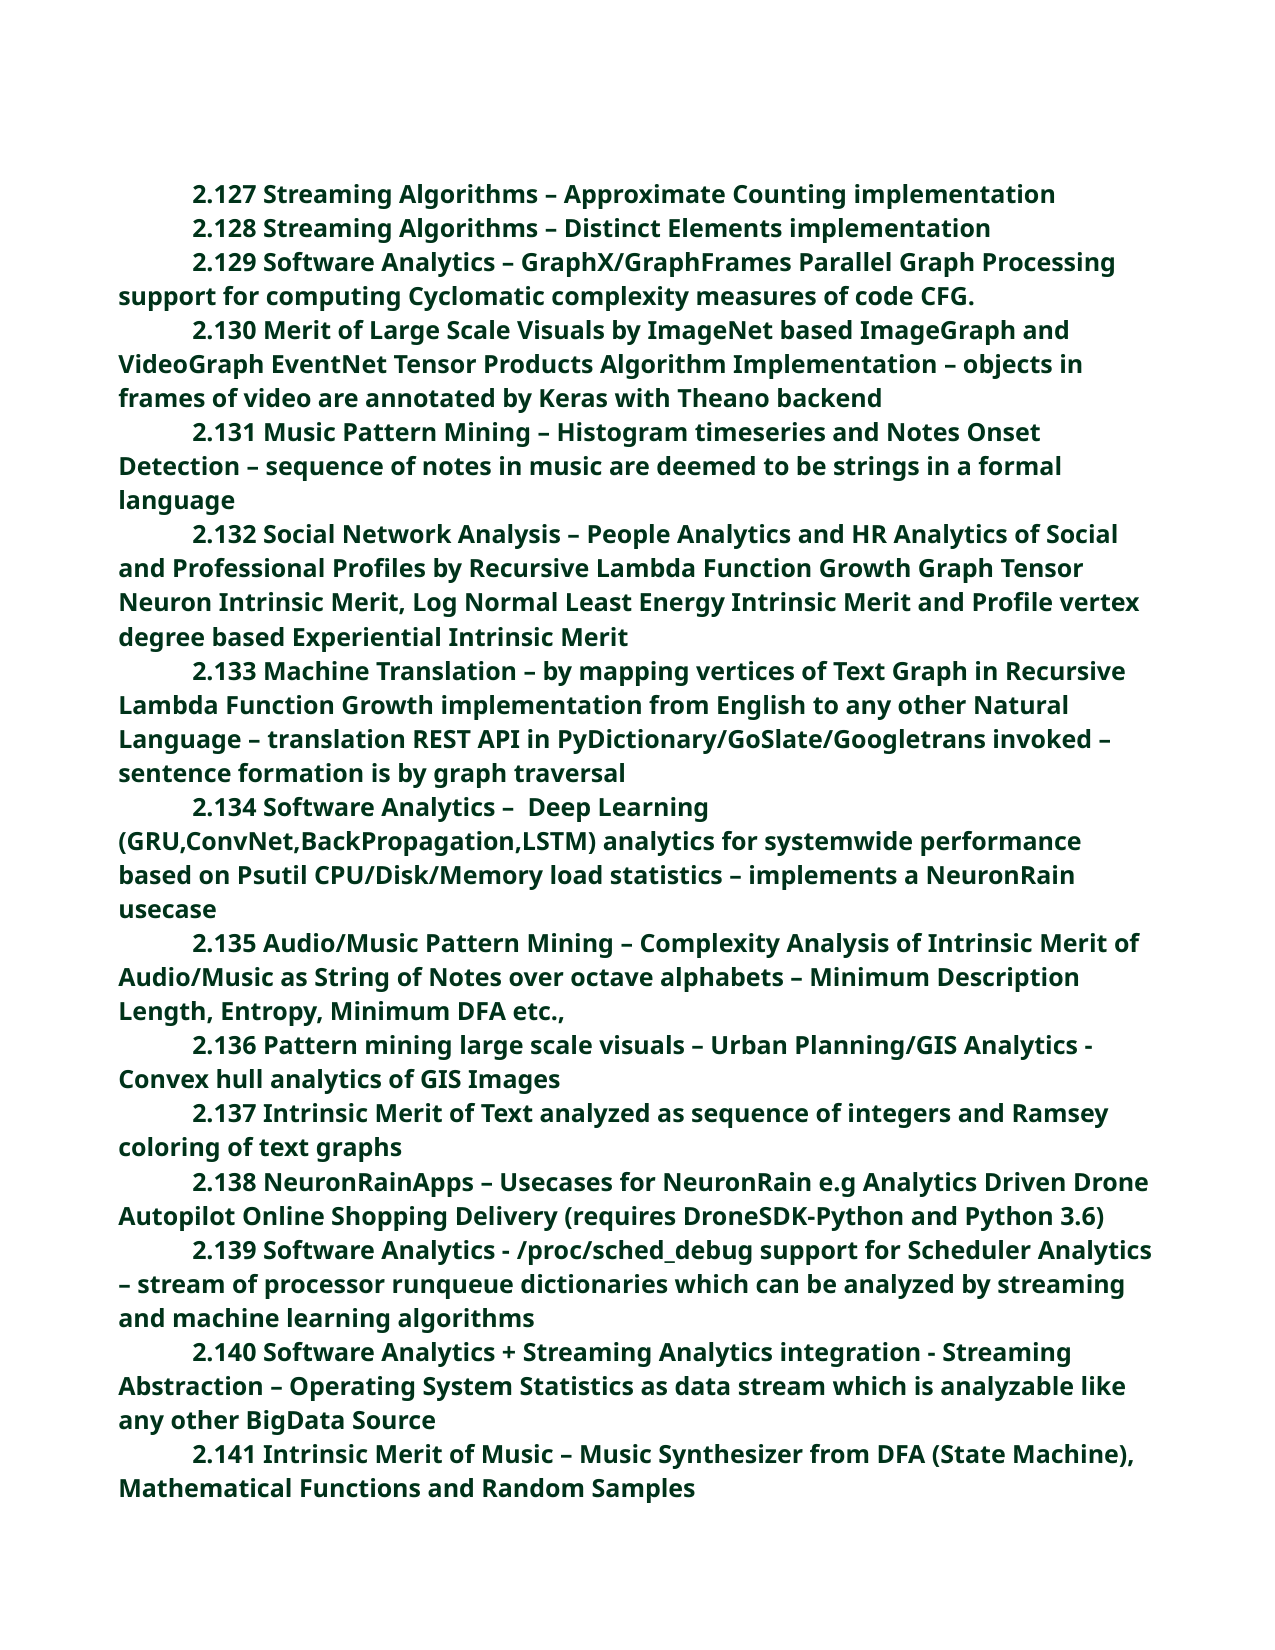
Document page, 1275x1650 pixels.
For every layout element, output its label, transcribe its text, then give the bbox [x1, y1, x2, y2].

text 2.140 Software Analytics + Streaming Analytics integration - Streaming Abstraction – Operating System Statistics as data stream which is analyzable like any other BigData Source [118, 1334, 1157, 1437]
text 2.141 Intrinsic Merit of Music – Music Synthesizer from DFA (State Machine), Mathematical Functions and Random Samples [118, 1437, 1157, 1505]
text 2.128 Streaming Algorithms – Distinct Elements implementation [118, 210, 1157, 244]
text 2.136 Pattern mining large scale visuals – Urban Planning/GIS Analytics - Convex hull analytics of GIS Images [118, 1028, 1157, 1096]
text 2.133 Machine Translation – by mapping vertices of Text Graph in Recursive Lambda Function Growth implementation from English to any other Natural Language – translation REST API in PyDictionary/GoSlate/Googletrans invoked – sentence formation is by graph traversal [118, 653, 1157, 789]
text 2.139 Software Analytics - /proc/sched_debug support for Scheduler Analytics – stream of processor runqueue dictionaries which can be analyzed by streaming and machine learning algorithms [118, 1232, 1157, 1334]
text 2.130 Merit of Large Scale Visuals by ImageNet based ImageGraph and VideoGraph EventNet Tensor Products Algorithm Implementation – objects in frames of video are annotated by Keras with Theano backend [118, 313, 1157, 415]
text 2.138 NeuronRainApps – Usecases for NeuronRain e.g Analytics Driven Drone Autopilot Online Shopping Delivery (requires DroneSDK-Python and Python 3.6) [118, 1164, 1157, 1232]
text 2.129 Software Analytics – GraphX/GraphFrames Parallel Graph Processing support for computing Cyclomatic complexity measures of code CFG. [118, 244, 1157, 313]
text 2.137 Intrinsic Merit of Text analyzed as sequence of integers and Ramsey coloring of text graphs [118, 1096, 1157, 1164]
text 2.134 Software Analytics – Deep Learning (GRU,ConvNet,BackPropagation,LSTM) analytics for systemwide performance based on Psutil CPU/Disk/Memory load statistics – implements a NeuronRain usecase [118, 789, 1157, 926]
text 2.131 Music Pattern Mining – Histogram timeseries and Notes Onset Detection – sequence of notes in music are deemed to be strings in a formal language [118, 415, 1157, 517]
text 2.127 Streaming Algorithms – Approximate Counting implementation [118, 176, 1157, 210]
text 2.132 Social Network Analysis – People Analytics and HR Analytics of Social and Professional Profiles by Recursive Lambda Function Growth Graph Tensor Neuron Intrinsic Merit, Log Normal Least Energy Intrinsic Merit and Profile vertex degree based Experiential Intrinsic Merit [118, 517, 1157, 653]
text 2.135 Audio/Music Pattern Mining – Complexity Analysis of Intrinsic Merit of Audio/Music as String of Notes over octave alphabets – Minimum Description Length, Entropy, Minimum DFA etc., [118, 926, 1157, 1028]
